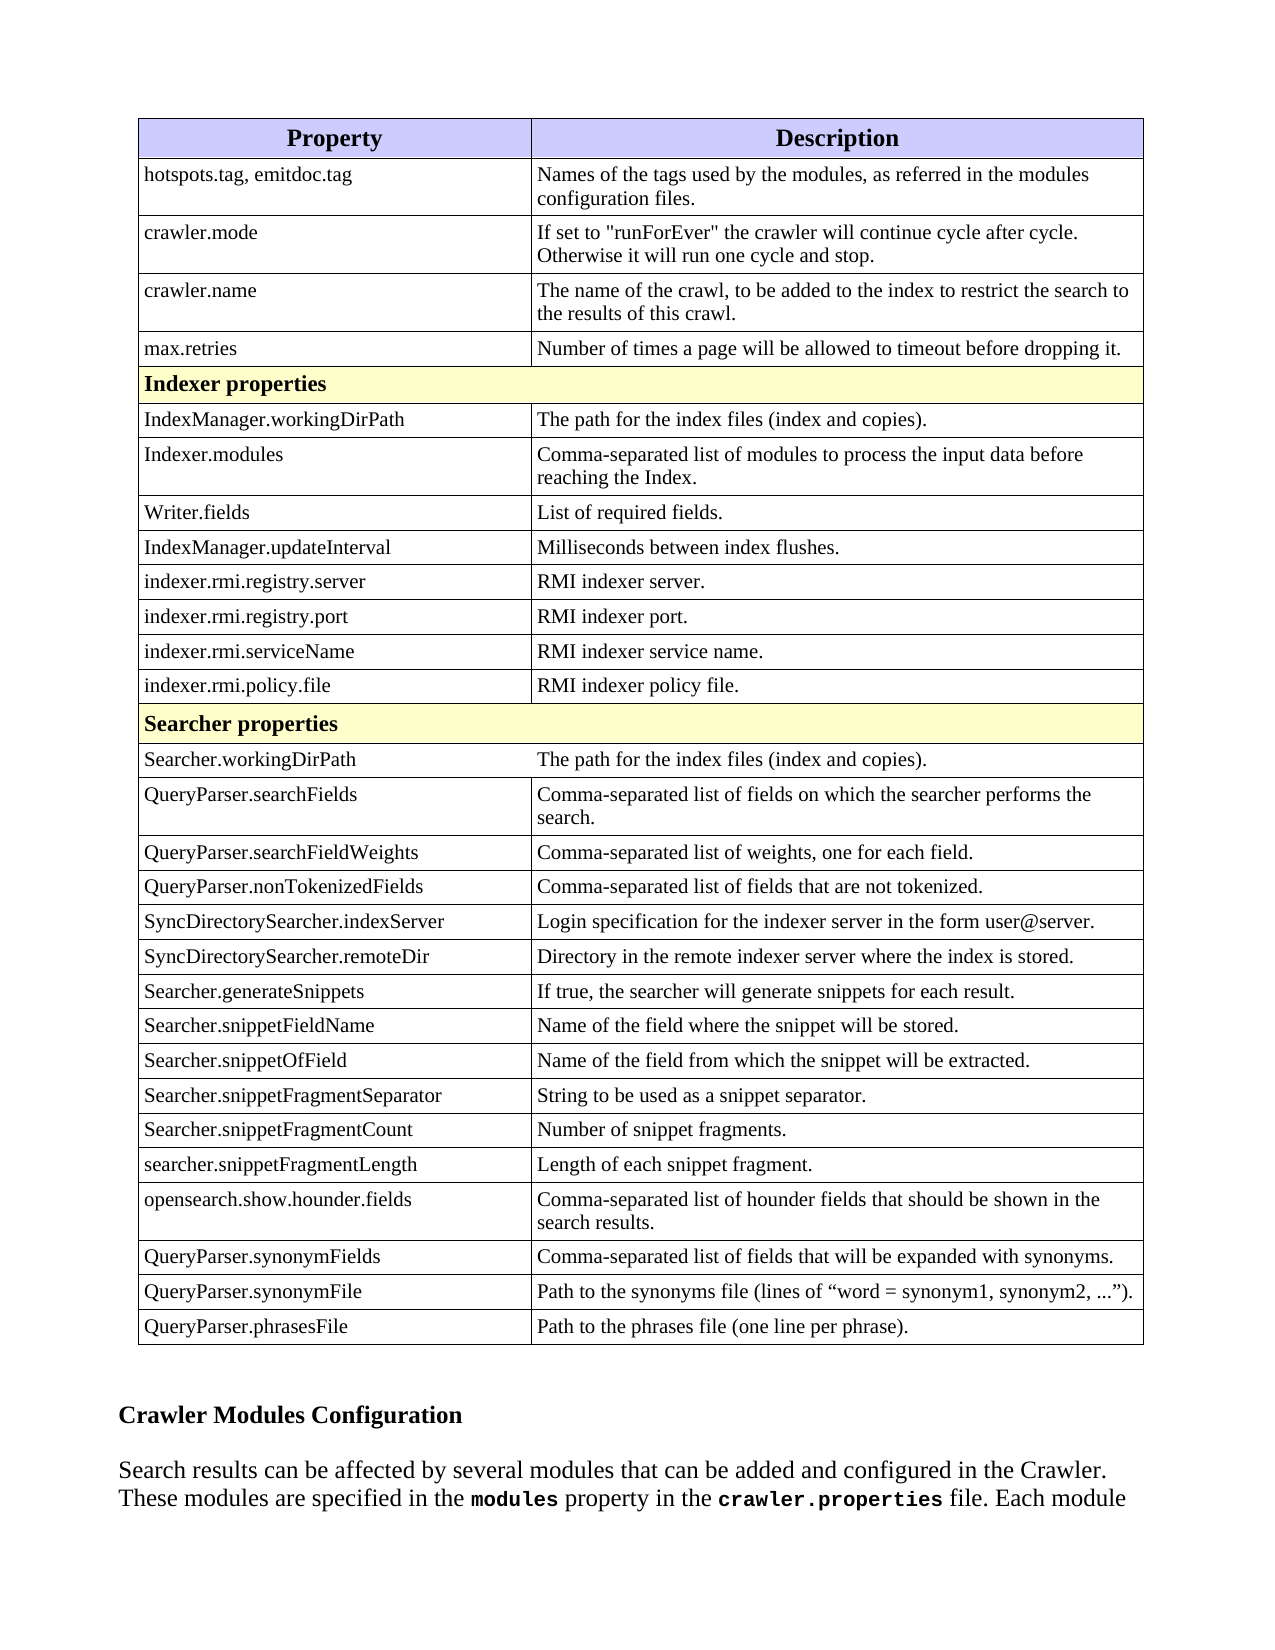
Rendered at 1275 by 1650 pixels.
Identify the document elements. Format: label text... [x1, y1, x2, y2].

table_cell QueryParser.synonymFile [139, 1275, 531, 1309]
table_cell Comma-separated list of weights, one for each field. [532, 836, 1143, 869]
table_cell Searcher.snippetFieldName [139, 1009, 531, 1043]
table_cell String to be used as a snippet separator. [532, 1079, 1143, 1112]
table_cell Directory in the remote indexer server where the index is stored. [532, 940, 1143, 974]
table_cell RMI indexer policy file. [532, 670, 1143, 703]
table_cell SyncDirectorySearcher.remoteDir [139, 940, 531, 974]
table_cell The path for the index files (index and copies). [531, 744, 1143, 777]
table_cell QueryParser.nonTokenizedFields [139, 871, 531, 904]
table_cell crawler.name [139, 274, 531, 331]
table_cell Searcher.snippetOfField [139, 1044, 531, 1078]
table_cell Searcher properties [139, 704, 1143, 742]
table_cell List of required fields. [532, 496, 1143, 530]
table_cell QueryParser.searchFieldWeights [139, 836, 531, 869]
table_cell Name of the field where the snippet will be stored. [532, 1009, 1143, 1043]
table_cell Indexer.modules [139, 438, 531, 495]
table_cell Searcher.workingDirPath [139, 744, 531, 777]
table_cell opensearch.show.hounder.fields [139, 1183, 531, 1239]
table_cell SyncDirectorySearcher.indexServer [139, 905, 531, 939]
table_cell Indexer properties [139, 367, 1143, 402]
table_cell Length of each snippet fragment. [532, 1148, 1143, 1182]
table_cell QueryParser.phrasesFile [139, 1310, 531, 1344]
table_cell indexer.rmi.registry.server [139, 565, 531, 599]
table_cell The path for the index files (index and copies). [532, 404, 1143, 437]
table_cell searcher.snippetFragmentLength [139, 1148, 531, 1182]
table_cell max.retries [139, 332, 531, 366]
table_cell If set to "runForEver" the crawler will continue cycle after cycle. Otherwise it will run one cycle and stop. [532, 216, 1143, 273]
table_header Description [532, 119, 1143, 157]
table_cell Number of snippet fragments. [532, 1114, 1143, 1147]
table_cell RMI indexer port. [532, 600, 1143, 634]
text Search results can be affected by several modules that can be added and configured in the Crawler. These modules are specified in the modules property in the crawler.properties file. Each module [118, 1456, 1157, 1513]
table_cell Searcher.generateSnippets [139, 975, 531, 1008]
table_cell Comma-separated list of hounder fields that should be shown in the search results. [532, 1183, 1143, 1239]
table_cell Milliseconds between index flushes. [532, 531, 1143, 564]
table_cell crawler.mode [139, 216, 531, 273]
table_cell Login specification for the indexer server in the form user@server. [532, 905, 1143, 939]
table_cell Path to the phrases file (one line per phrase). [532, 1310, 1143, 1344]
table_cell Name of the field from which the snippet will be extracted. [532, 1044, 1143, 1078]
table_cell indexer.rmi.registry.port [139, 600, 531, 634]
table_header Property [139, 119, 531, 157]
table_cell IndexManager.workingDirPath [139, 404, 531, 437]
table_cell IndexManager.updateInterval [139, 531, 531, 564]
text Crawler Modules Configuration [118, 1401, 1157, 1429]
table_cell QueryParser.synonymFields [139, 1241, 531, 1274]
table_cell Searcher.snippetFragmentCount [139, 1114, 531, 1147]
table_cell Path to the synonyms file (lines of “word = synonym1, synonym2, ...”). [532, 1275, 1143, 1309]
table_cell indexer.rmi.serviceName [139, 635, 531, 668]
table_cell indexer.rmi.policy.file [139, 670, 531, 703]
table_cell The name of the crawl, to be added to the index to restrict the search to the results of this crawl. [532, 274, 1143, 331]
table_cell Comma-separated list of fields on which the searcher performs the search. [532, 778, 1143, 835]
table_cell Names of the tags used by the modules, as referred in the modules configuration files. [532, 159, 1143, 215]
table_cell Comma-separated list of fields that are not tokenized. [532, 871, 1143, 904]
table_cell Comma-separated list of modules to process the input data before reaching the Index. [532, 438, 1143, 495]
table_cell QueryParser.searchFields [139, 778, 531, 835]
table_cell hotspots.tag, emitdoc.tag [139, 159, 531, 215]
table_cell Writer.fields [139, 496, 531, 530]
table_cell Searcher.snippetFragmentSeparator [139, 1079, 531, 1112]
table_cell If true, the searcher will generate snippets for each result. [532, 975, 1143, 1008]
table_cell RMI indexer service name. [532, 635, 1143, 668]
table_cell Number of times a page will be allowed to timeout before dropping it. [532, 332, 1143, 366]
table_cell Comma-separated list of fields that will be expanded with synonyms. [532, 1241, 1143, 1274]
table_cell RMI indexer server. [532, 565, 1143, 599]
